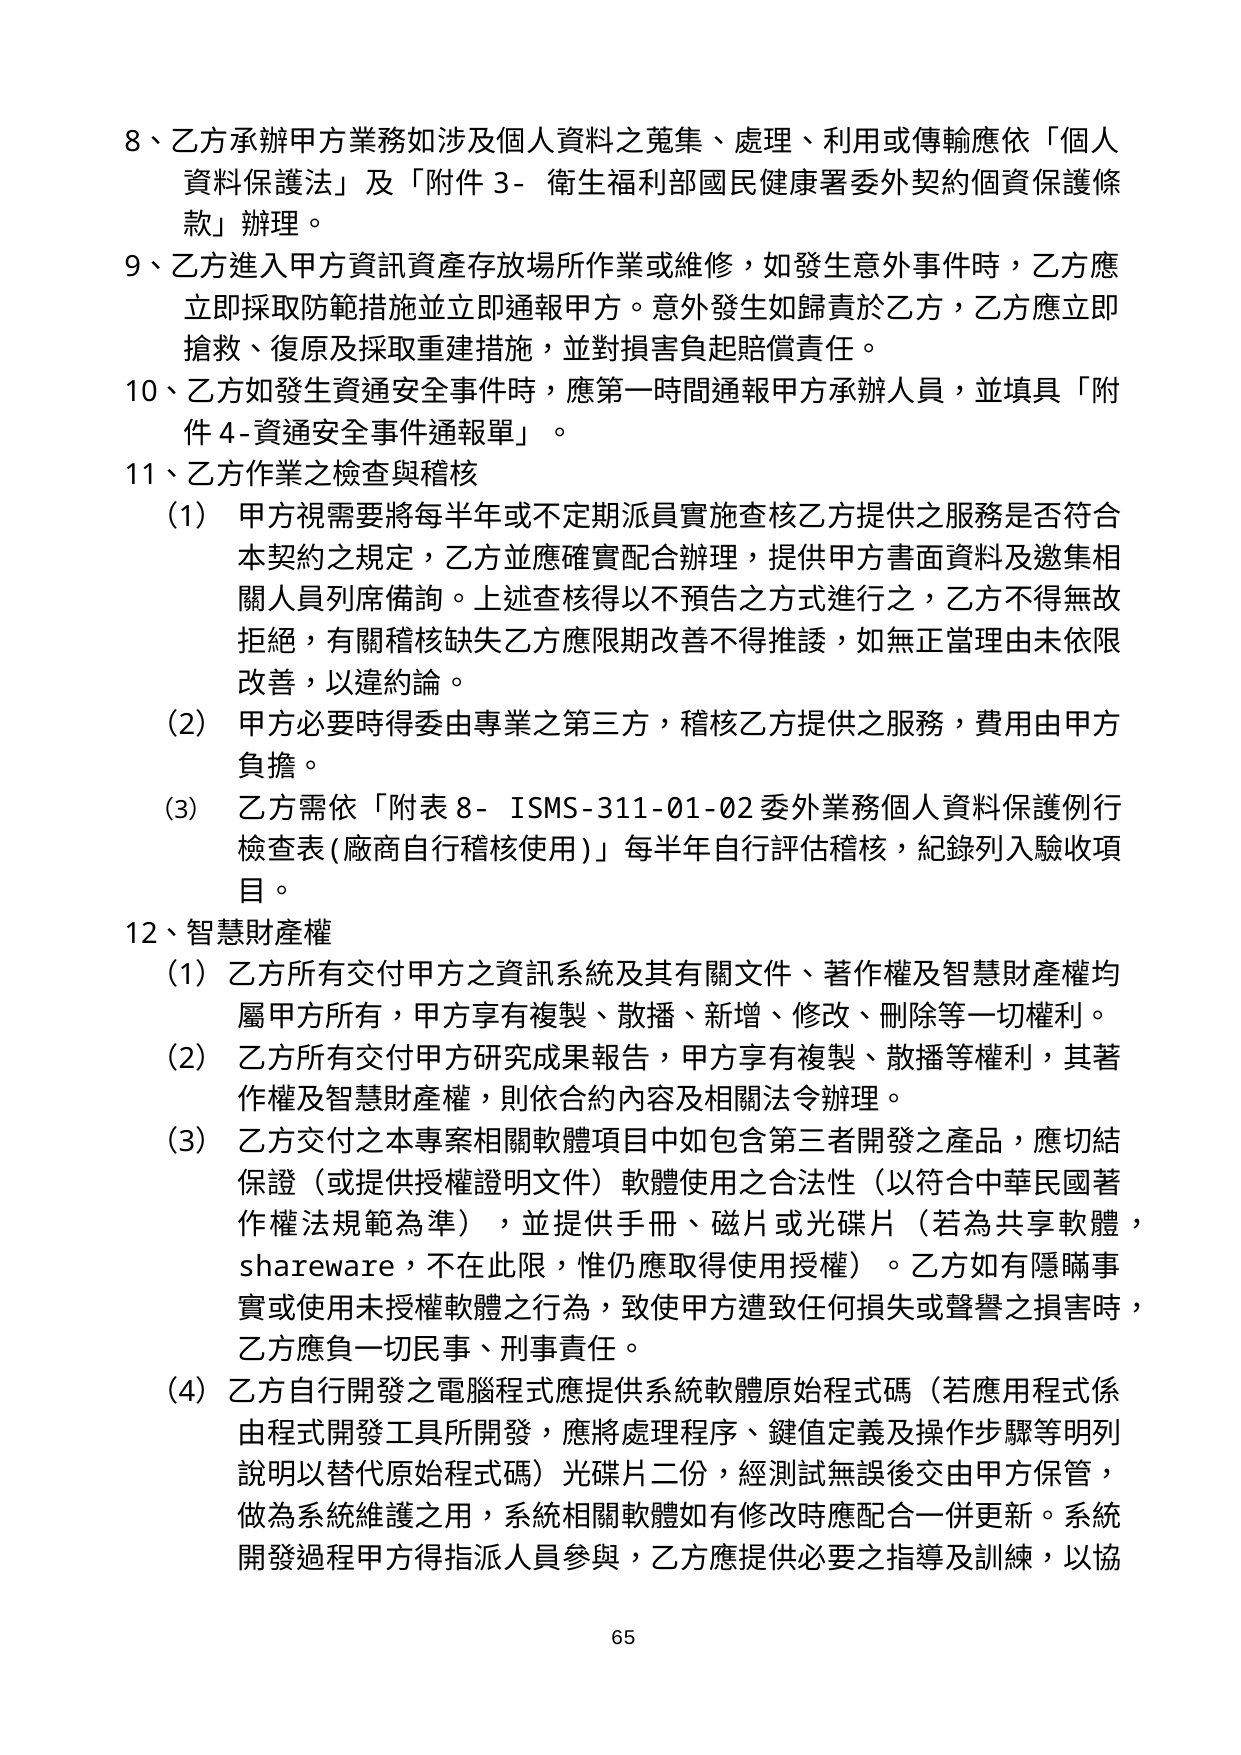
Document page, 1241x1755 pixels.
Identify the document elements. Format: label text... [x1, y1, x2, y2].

list 乙方如發生資通安全事件時，應第一時間通報甲方承辦人員，並填具「附件4-資通安全事件通報單」。 [124, 368, 1122, 451]
list 乙方作業之檢查與稽核 [124, 451, 1122, 493]
list 乙方進入甲方資訊資產存放場所作業或維修，如發生意外事件時，乙方應立即採取防範措施並立即通報甲方。意外發生如歸責於乙方，乙方應立即搶救、復原及採取重建措施，並對損害負起賠償責任。 [124, 243, 1122, 368]
list 乙方需依「附表8- ISMS-311-01-02委外業務個人資料保護例行檢查表(廠商自行稽核使用)」每半年自行評估稽核，紀錄列入驗收項目。 [149, 785, 1122, 910]
list 乙方交付之本專案相關軟體項目中如包含第三者開發之產品，應切結保證（或提供授權證明文件）軟體使用之合法性（以符合中華民國著作權法規範為準），並提供手冊、磁片或光碟片（若為共享軟體，shareware，不在此限，惟仍應取得使用授權）。乙方如有隱瞞事實或使用未授權軟體之行為，致使甲方遭致任何損失或聲譽之損害時，乙方應負一切民事、刑事責任。 [149, 1118, 1122, 1368]
list 乙方自行開發之電腦程式應提供系統軟體原始程式碼（若應用程式係由程式開發工具所開發，應將處理程序、鍵值定義及操作步驟等明列說明以替代原始程式碼）光碟片二份，經測試無誤後交由甲方保管，做為系統維護之用，系統相關軟體如有修改時應配合一併更新。系統開發過程甲方得指派人員參與，乙方應提供必要之指導及訓練，以協 [149, 1368, 1122, 1576]
list 甲方視需要將每半年或不定期派員實施查核乙方提供之服務是否符合本契約之規定，乙方並應確實配合辦理，提供甲方書面資料及邀集相關人員列席備詢。上述查核得以不預告之方式進行之，乙方不得無故拒絕，有關稽核缺失乙方應限期改善不得推諉，如無正當理由未依限改善，以違約論。 [149, 493, 1122, 701]
list 乙方所有交付甲方之資訊系統及其有關文件、著作權及智慧財產權均屬甲方所有，甲方享有複製、散播、新增、修改、刪除等一切權利。 [149, 951, 1122, 1035]
list 乙方承辦甲方業務如涉及個人資料之蒐集、處理、利用或傳輸應依「個人資料保護法」及「附件3- 衛生福利部國民健康署委外契約個資保護條款」辦理。 [124, 118, 1122, 243]
list 智慧財產權 [124, 910, 1122, 951]
list 乙方所有交付甲方研究成果報告，甲方享有複製、散播等權利，其著作權及智慧財產權，則依合約內容及相關法令辦理。 [149, 1035, 1122, 1118]
list 甲方必要時得委由專業之第三方，稽核乙方提供之服務，費用由甲方負擔。 [149, 701, 1122, 785]
